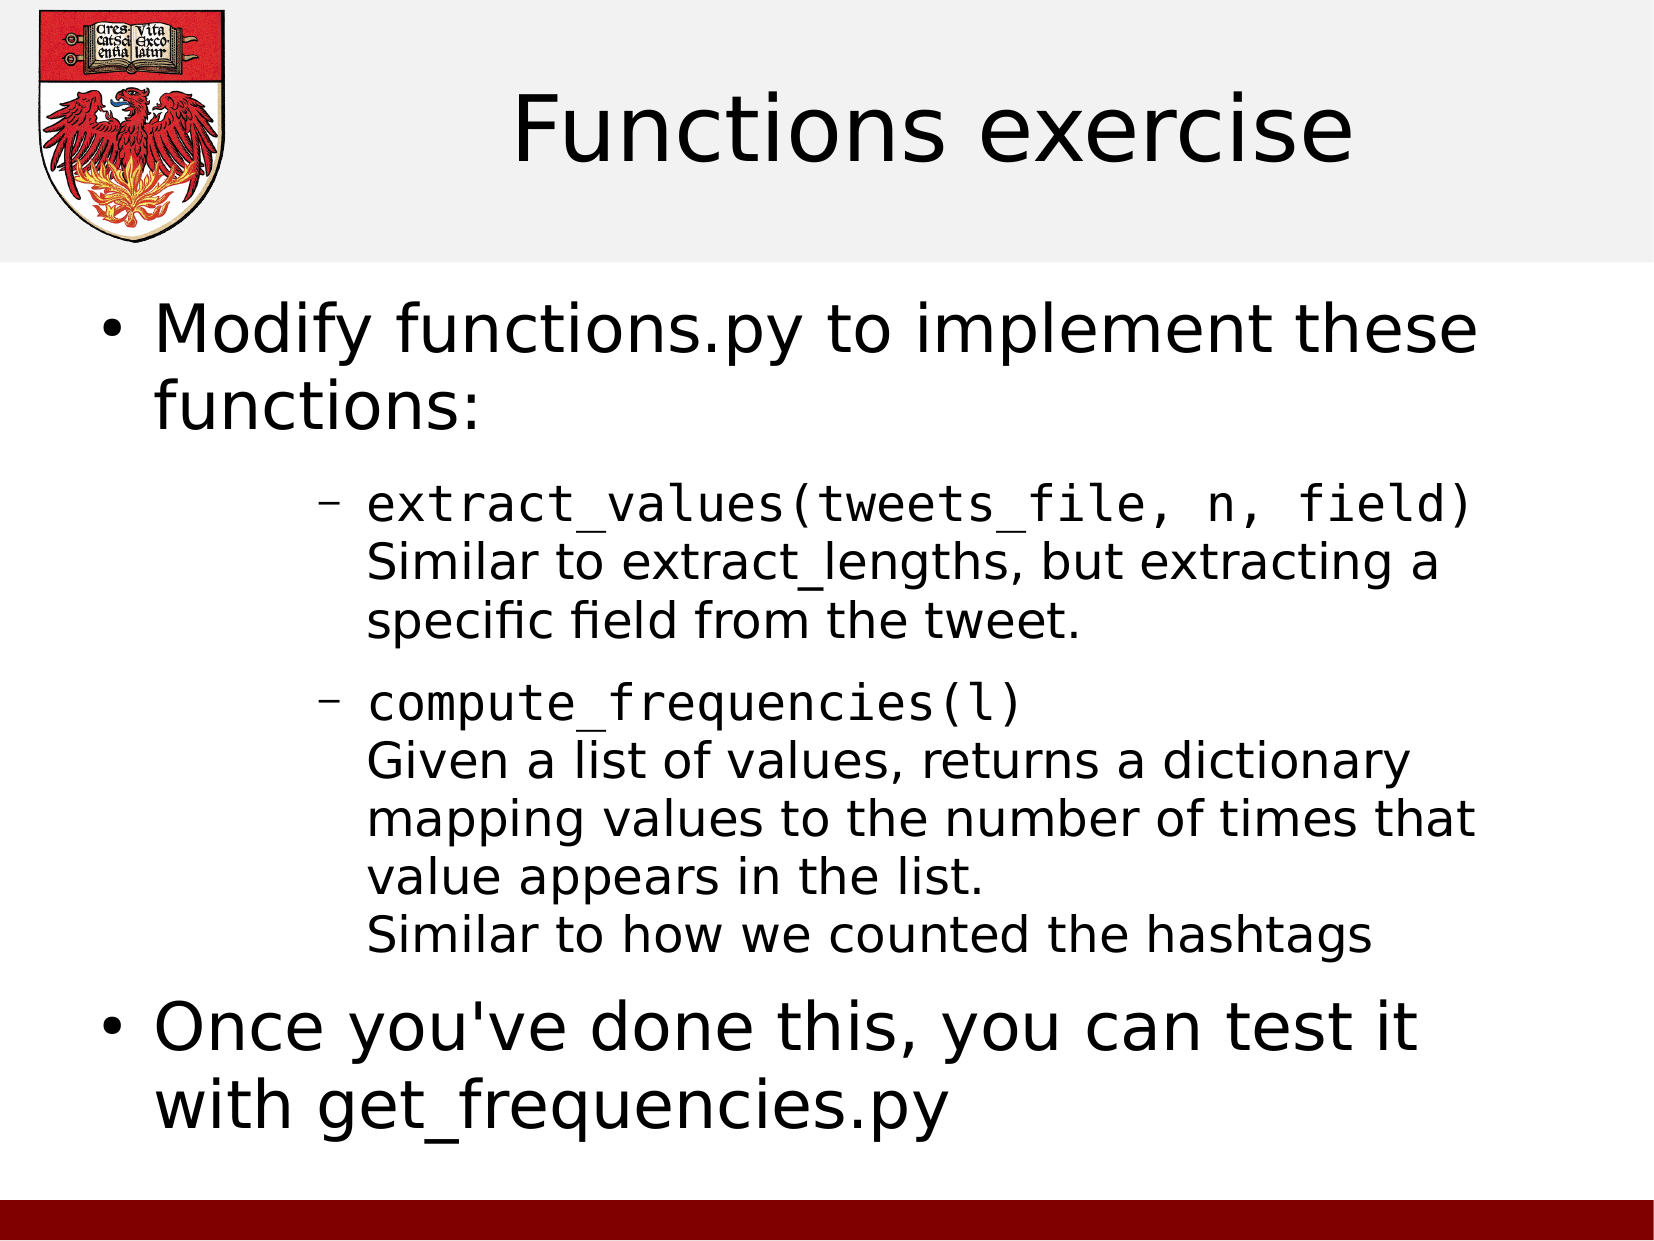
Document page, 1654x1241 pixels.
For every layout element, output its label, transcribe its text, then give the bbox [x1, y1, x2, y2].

title Functions exercise [298, 25, 1570, 233]
picture [37, 9, 226, 244]
list Modify functions.py to implement these functions: extract_values(tweets_file, n, field) Similar to extract_lengths, but extracting a specific field from the tweet. compute_frequencies(l) Given a list of values, returns a dictionary mapping values to the number of times that value appears in the list. Similar to how we counted the hashtags Once you've done this, you can test it with get_frequencies.py [82, 290, 1571, 1147]
